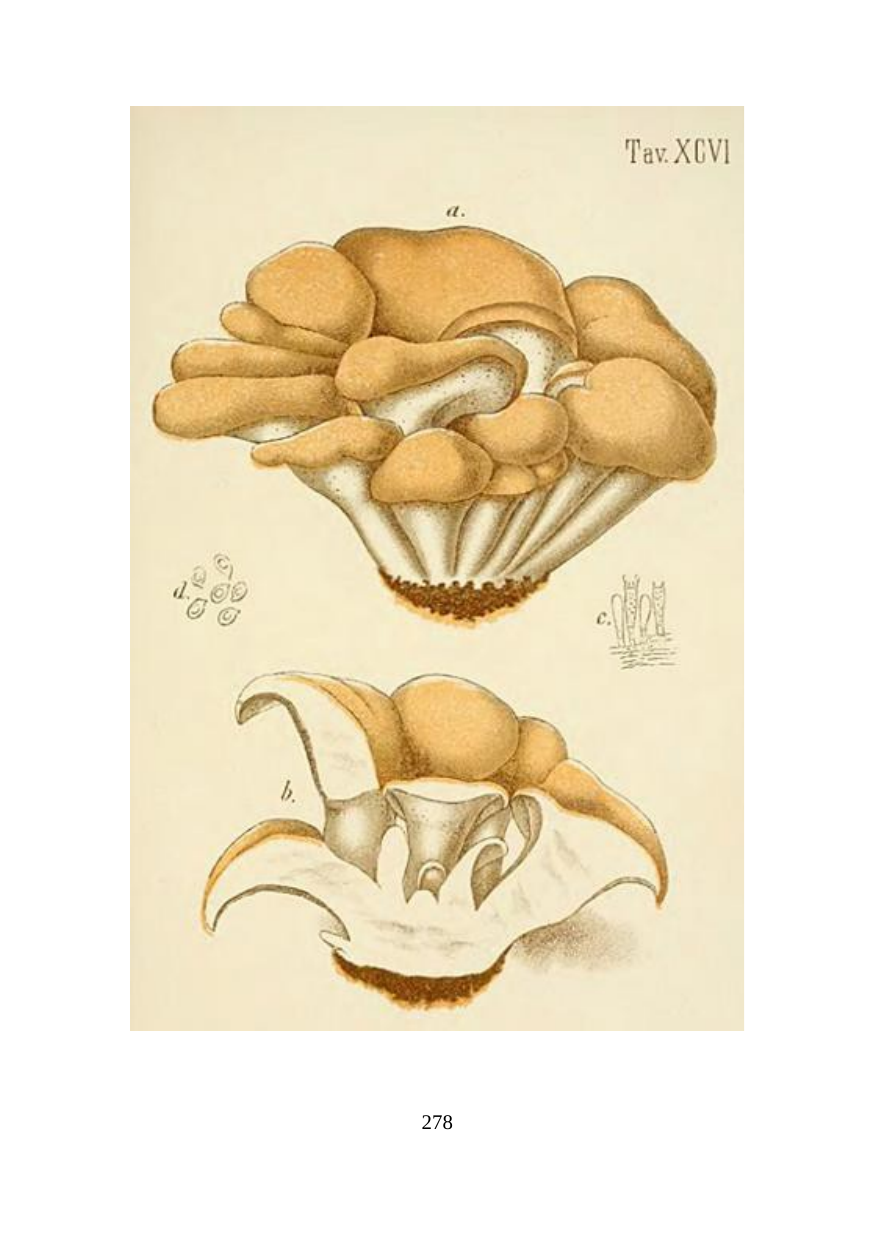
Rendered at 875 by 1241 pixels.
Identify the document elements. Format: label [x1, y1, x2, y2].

picture [130, 106, 745, 1031]
